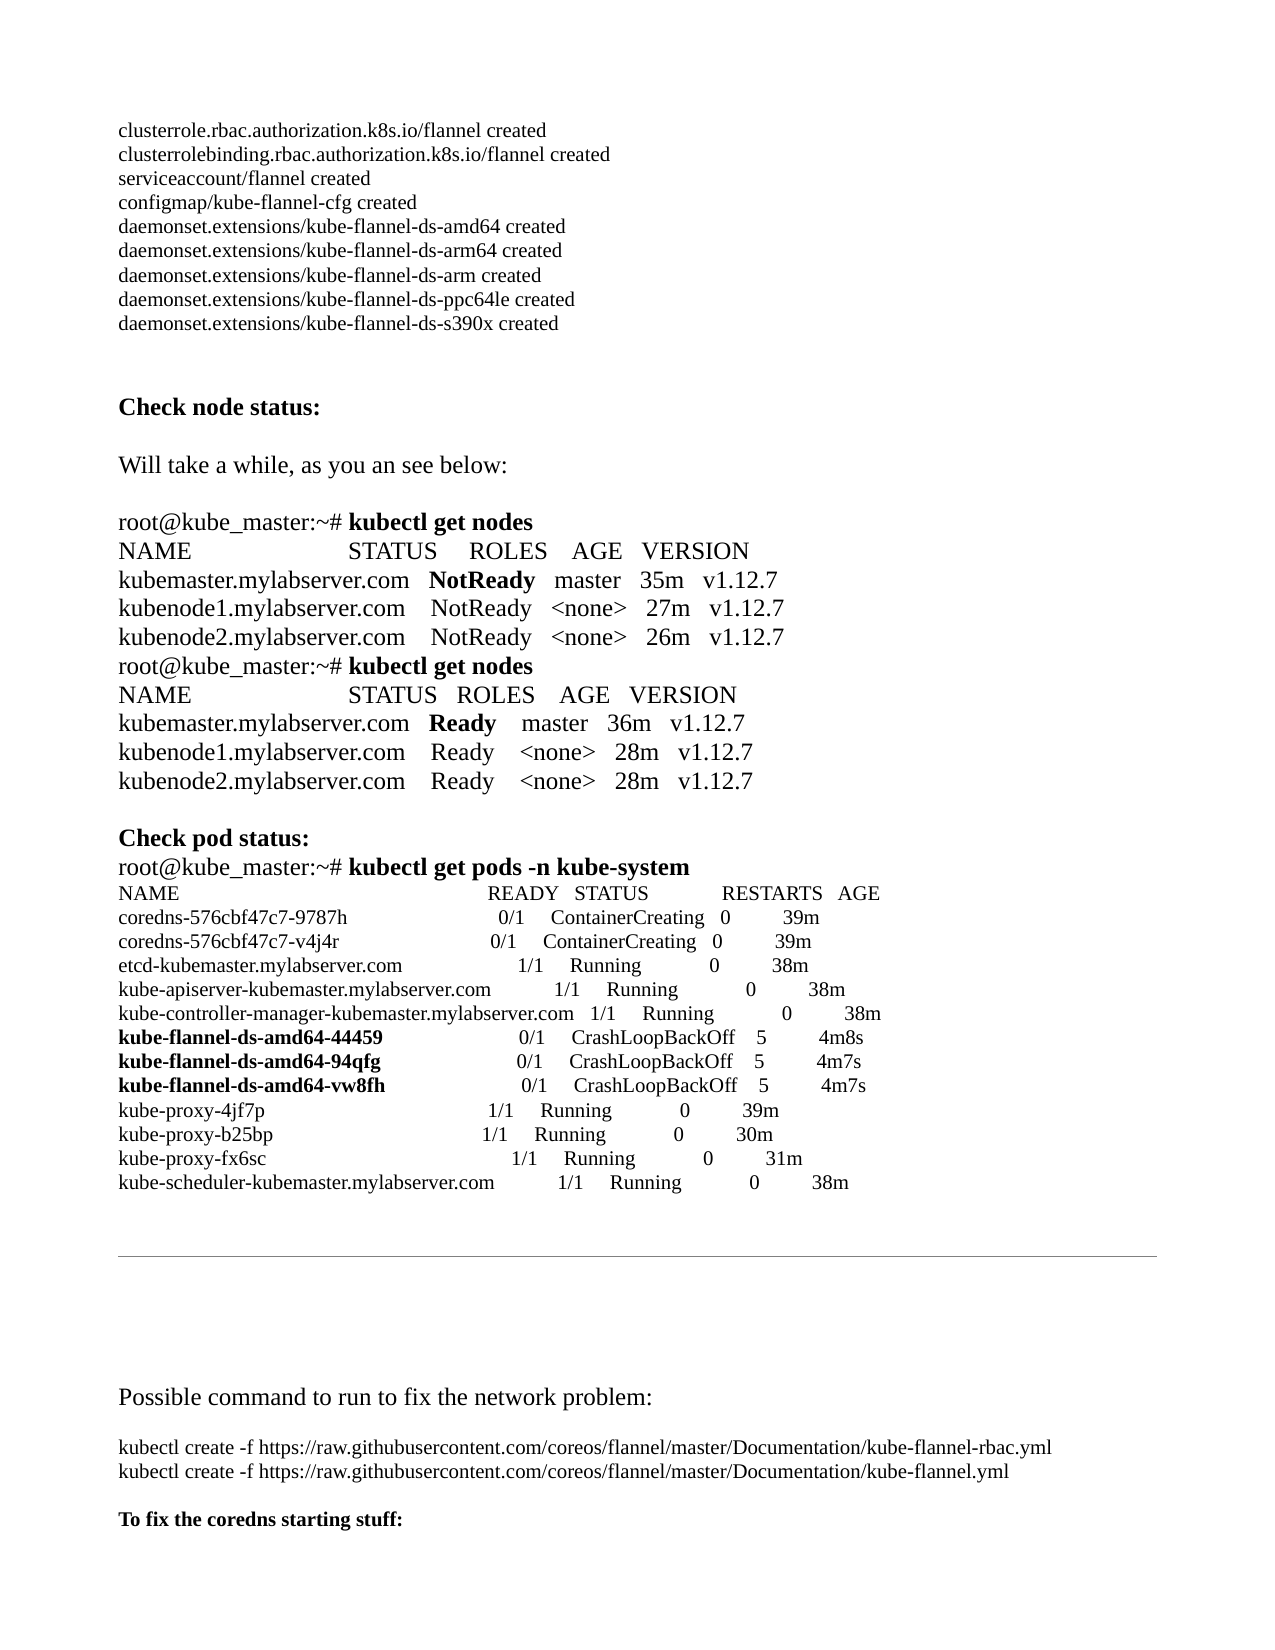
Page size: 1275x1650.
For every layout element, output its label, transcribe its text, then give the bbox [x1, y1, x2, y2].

text daemonset.extensions/kube-flannel-ds-amd64 created [118, 214, 1157, 238]
text kubectl create -f https://raw.githubusercontent.com/coreos/flannel/master/Documentation/kube-flannel.yml [118, 1459, 1157, 1483]
text kubenode2.mylabserver.com Ready <none> 28m v1.12.7 [118, 766, 1157, 795]
text Check node status: [118, 392, 1157, 421]
text daemonset.extensions/kube-flannel-ds-s390x created [118, 311, 1157, 335]
text root@kube_master:~# kubectl get pods -n kube-system [118, 852, 1157, 881]
text NAME STATUS ROLES AGE VERSION [118, 680, 1157, 708]
text clusterrole.rbac.authorization.k8s.io/flannel created [118, 118, 1157, 142]
text NAME STATUS ROLES AGE VERSION [118, 536, 1157, 565]
text daemonset.extensions/kube-flannel-ds-arm created [118, 262, 1157, 287]
text Will take a while, as you an see below: [118, 450, 1157, 478]
text Possible command to run to fix the network problem: [118, 1382, 1157, 1411]
text root@kube_master:~# kubectl get nodes [118, 651, 1157, 680]
text daemonset.extensions/kube-flannel-ds-arm64 created [118, 238, 1157, 262]
text kube-proxy-4jf7p 1/1 Running 0 39m [118, 1097, 1157, 1122]
text root@kube_master:~# kubectl get nodes [118, 507, 1157, 536]
text kubenode2.mylabserver.com NotReady <none> 26m v1.12.7 [118, 622, 1157, 651]
text kube-proxy-b25bp 1/1 Running 0 30m [118, 1122, 1157, 1146]
text kubenode1.mylabserver.com Ready <none> 28m v1.12.7 [118, 737, 1157, 766]
text NAME READY STATUS RESTARTS AGE [118, 881, 1157, 905]
text To fix the coredns starting stuff: [118, 1507, 1157, 1531]
text daemonset.extensions/kube-flannel-ds-ppc64le created [118, 287, 1157, 311]
text kube-proxy-fx6sc 1/1 Running 0 31m [118, 1146, 1157, 1170]
text coredns-576cbf47c7-v4j4r 0/1 ContainerCreating 0 39m [118, 929, 1157, 953]
text kube-flannel-ds-amd64-44459 0/1 CrashLoopBackOff 5 4m8s [118, 1025, 1157, 1049]
text kube-flannel-ds-amd64-vw8fh 0/1 CrashLoopBackOff 5 4m7s [118, 1073, 1157, 1097]
text kubemaster.mylabserver.com NotReady master 35m v1.12.7 [118, 565, 1157, 593]
text kubectl create -f https://raw.githubusercontent.com/coreos/flannel/master/Documentation/kube-flannel-rbac.yml [118, 1435, 1157, 1459]
text kube-controller-manager-kubemaster.mylabserver.com 1/1 Running 0 38m [118, 1001, 1157, 1025]
text configmap/kube-flannel-cfg created [118, 190, 1157, 214]
text kube-scheduler-kubemaster.mylabserver.com 1/1 Running 0 38m [118, 1170, 1157, 1194]
text kube-flannel-ds-amd64-94qfg 0/1 CrashLoopBackOff 5 4m7s [118, 1049, 1157, 1073]
text coredns-576cbf47c7-9787h 0/1 ContainerCreating 0 39m [118, 905, 1157, 929]
text Check pod status: [118, 823, 1157, 852]
text kubemaster.mylabserver.com Ready master 36m v1.12.7 [118, 708, 1157, 737]
text etcd-kubemaster.mylabserver.com 1/1 Running 0 38m [118, 953, 1157, 977]
text serviceaccount/flannel created [118, 166, 1157, 190]
text kubenode1.mylabserver.com NotReady <none> 27m v1.12.7 [118, 593, 1157, 622]
text clusterrolebinding.rbac.authorization.k8s.io/flannel created [118, 142, 1157, 166]
text kube-apiserver-kubemaster.mylabserver.com 1/1 Running 0 38m [118, 977, 1157, 1001]
